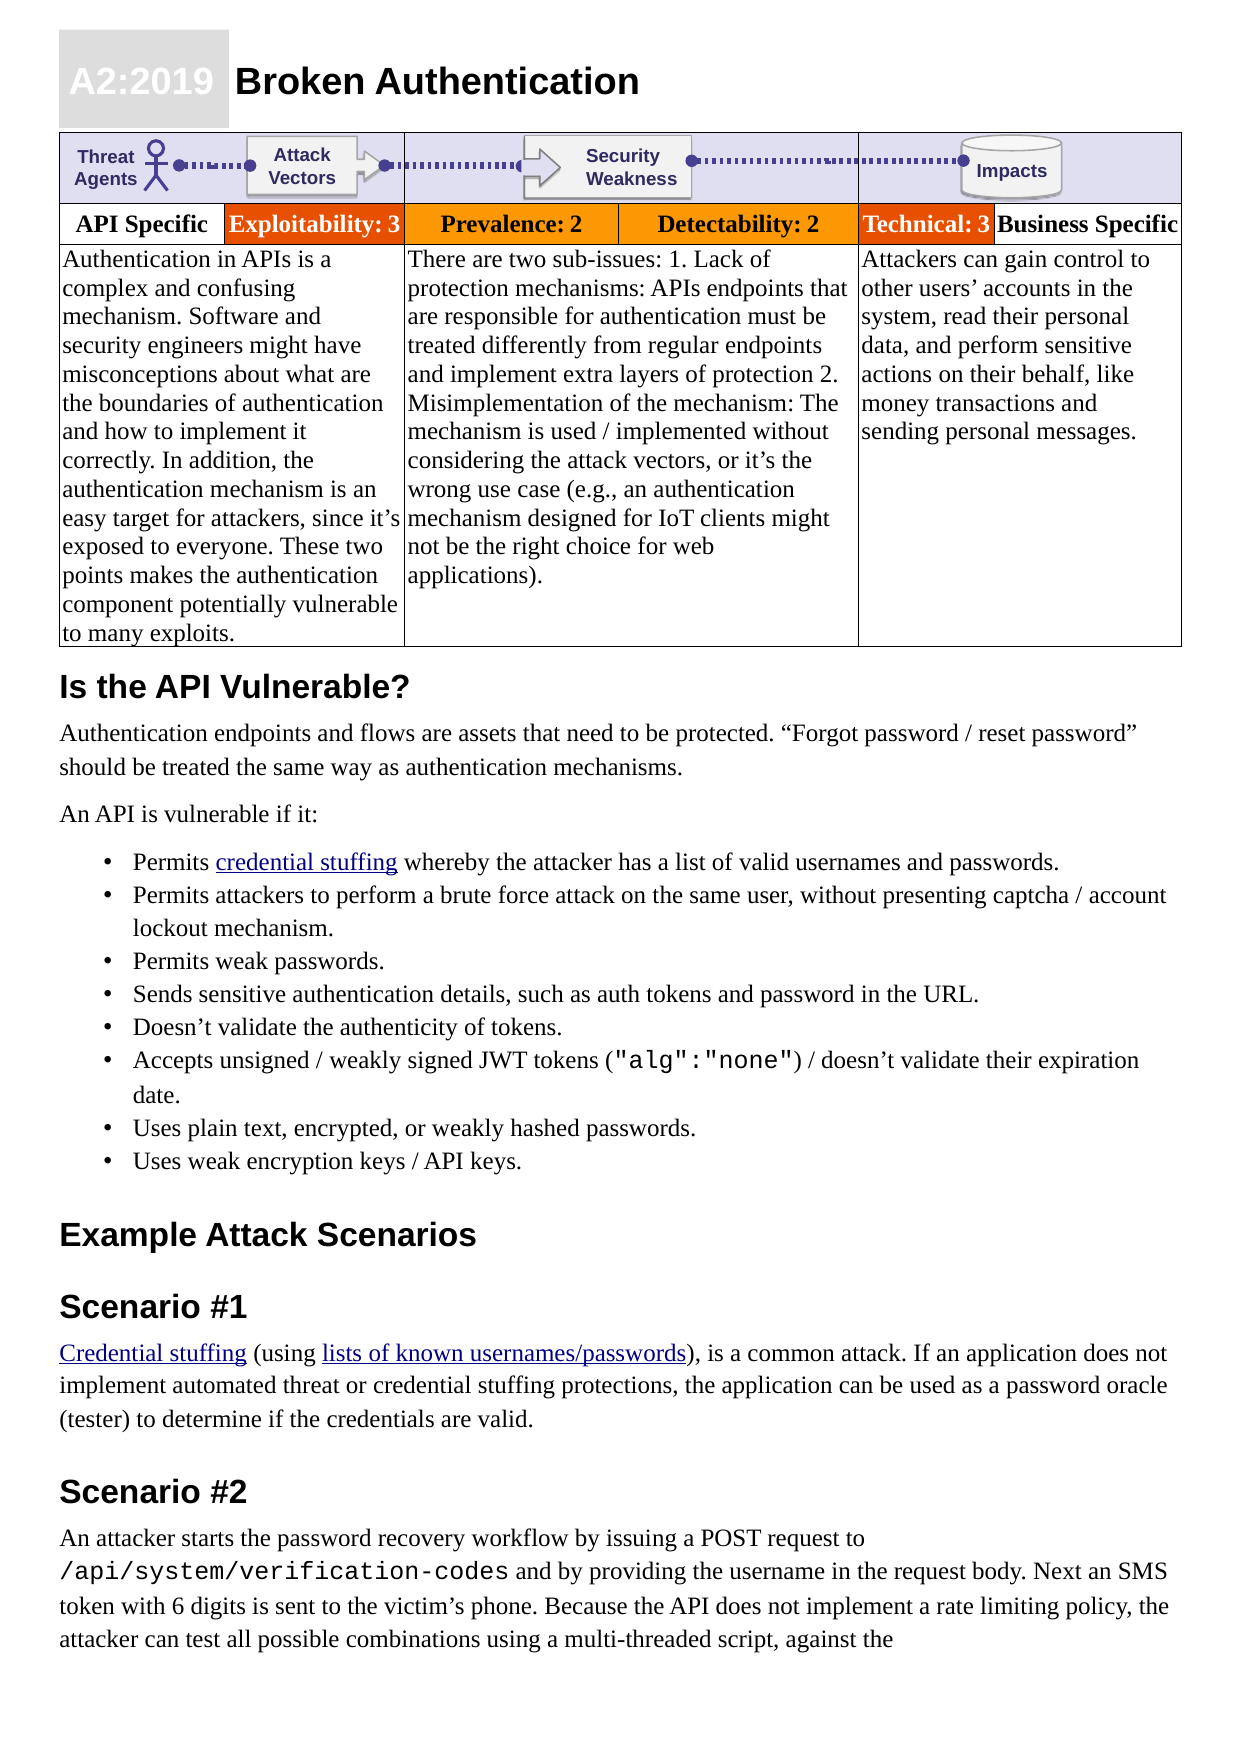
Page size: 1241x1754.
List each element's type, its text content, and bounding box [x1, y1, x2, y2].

subtitle Example Attack Scenarios [59, 1214, 1181, 1253]
list Permits attackers to perform a brute force attack on the same user, without presenting captcha / account lockout mechanism. [103, 880, 1181, 942]
table_cell Business Specific [995, 204, 1181, 244]
list Permits credential stuffing whereby the attacker has a list of valid usernames and passwords. [103, 847, 1181, 876]
list Uses plain text, encrypted, or weakly hashed passwords. [103, 1113, 1181, 1142]
table_cell Prevalence: 2 [405, 204, 618, 244]
list Permits weak passwords. [103, 946, 1181, 974]
table_header [405, 133, 618, 203]
subtitle Scenario #1 [59, 1286, 1181, 1325]
text Authentication endpoints and flows are assets that need to be protected. “Forgot password / reset password” should be treated the same way as authentication mechanisms. [59, 718, 1181, 780]
table_cell Technical: 3 [859, 204, 994, 244]
table_header [859, 133, 994, 203]
table_cell API Specific [60, 204, 224, 244]
text An attacker starts the password recovery workflow by issuing a POST request to /api/system/verification-codes and by providing the username in the request body. Next an SMS token with 6 digits is sent to the victim’s phone. Because the API does not implement a rate limiting policy, the attacker can test all possible combinations using a multi-threaded script, against the [59, 1523, 1181, 1653]
text Credential stuffing (using lists of known usernames/passwords), is a common attack. If an application does not implement automated threat or credential stuffing protections, the application can be used as a password oracle (tester) to determine if the credentials are valid. [59, 1338, 1181, 1432]
table_header [224, 133, 404, 203]
list Doesn’t validate the authenticity of tokens. [103, 1012, 1181, 1041]
table_cell Exploitability: 3 [225, 204, 404, 244]
text An API is vulnerable if it: [59, 799, 1181, 828]
table_header [994, 133, 1181, 203]
subtitle Is the API Vulnerable? [59, 667, 1181, 706]
table_cell Attackers can gain control to other users’ accounts in the system, read their personal data, and perform sensitive actions on their behalf, like money transactions and sending personal messages. [859, 245, 1181, 646]
list Uses weak encryption keys / API keys. [103, 1146, 1181, 1175]
table_cell Detectability: 2 [619, 204, 858, 244]
table_header [60, 133, 224, 203]
table_header [618, 133, 858, 203]
list Accepts unsigned / weakly signed JWT tokens ("alg":"none") / doesn’t validate their expiration date. [103, 1045, 1181, 1109]
list Sends sensitive authentication details, such as auth tokens and password in the URL. [103, 979, 1181, 1008]
table_cell There are two sub-issues: 1. Lack of protection mechanisms: APIs endpoints that are responsible for authentication must be treated differently from regular endpoints and implement extra layers of protection 2. Misimplementation of the mechanism: The mechanism is used / implemented without considering the attack vectors, or it’s the wrong use case (e.g., an authentication mechanism designed for IoT clients might not be the right choice for web applications). [405, 245, 858, 646]
subtitle Scenario #2 [59, 1472, 1181, 1511]
table_cell Authentication in APIs is a complex and confusing mechanism. Software and security engineers might have misconceptions about what are the boundaries of authentication and how to implement it correctly. In addition, the authentication mechanism is an easy target for attackers, since it’s exposed to everyone. These two points makes the authentication component potentially vulnerable to many exploits. [60, 245, 404, 646]
